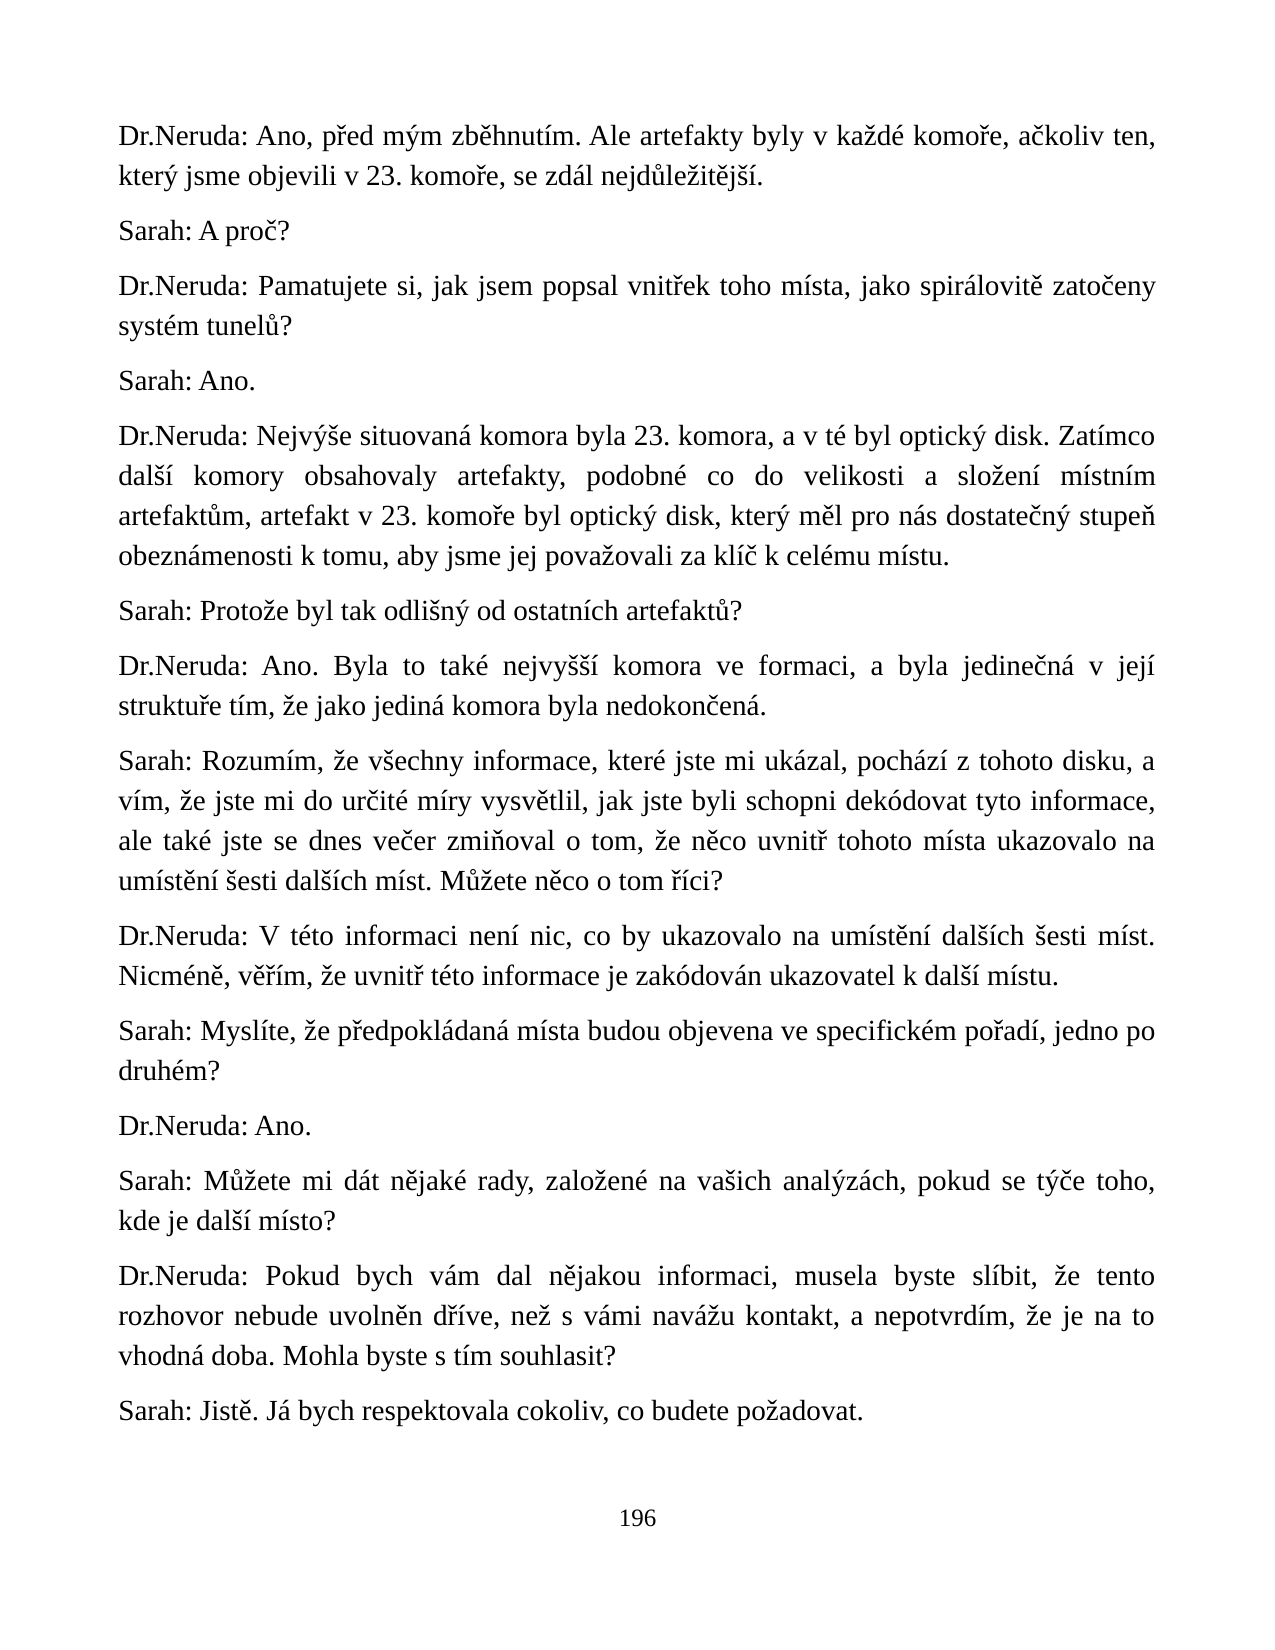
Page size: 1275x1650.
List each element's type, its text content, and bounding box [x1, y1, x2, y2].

text Sarah: Ano. [118, 363, 1157, 396]
text Sarah: Jistě. Já bych respektovala cokoliv, co budete požadovat. [118, 1393, 1157, 1427]
text Sarah: Myslíte, že předpokládaná místa budou objevena ve specifickém pořadí, jedno po druhém? [118, 1013, 1157, 1087]
text Sarah: Můžete mi dát nějaké rady, založené na vašich analýzách, pokud se týče toho, kde je další místo? [118, 1163, 1157, 1237]
text Dr.Neruda: Ano. Byla to také nejvyšší komora ve formaci, a byla jedinečná v její struktuře tím, že jako jediná komora byla nedokončená. [118, 648, 1157, 722]
text Sarah: A proč? [118, 213, 1157, 247]
text Sarah: Rozumím, že všechny informace, které jste mi ukázal, pochází z tohoto disku, a vím, že jste mi do určité míry vysvětlil, jak jste byli schopni dekódovat tyto informace, ale také jste se dnes večer zmiňoval o tom, že něco uvnitř tohoto místa ukazovalo na umístění šesti dalších míst. Můžete něco o tom říci? [118, 743, 1157, 897]
text Dr.Neruda: V této informaci není nic, co by ukazovalo na umístění dalších šesti míst. Nicméně, věřím, že uvnitř této informace je zakódován ukazovatel k další místu. [118, 918, 1157, 992]
text Dr.Neruda: Nejvýše situovaná komora byla 23. komora, a v té byl optický disk. Zatímco další komory obsahovaly artefakty, podobné co do velikosti a složení místním artefaktům, artefakt v 23. komoře byl optický disk, který měl pro nás dostatečný stupeň obeznámenosti k tomu, aby jsme jej považovali za klíč k celému místu. [118, 418, 1157, 572]
text Sarah: Protože byl tak odlišný od ostatních artefaktů? [118, 593, 1157, 627]
text Dr.Neruda: Pamatujete si, jak jsem popsal vnitřek toho místa, jako spirálovitě zatočeny systém tunelů? [118, 268, 1157, 342]
text Dr.Neruda: Pokud bych vám dal nějakou informaci, musela byste slíbit, že tento rozhovor nebude uvolněn dříve, než s vámi navážu kontakt, a nepotvrdím, že je na to vhodná doba. Mohla byste s tím souhlasit? [118, 1258, 1157, 1372]
text Dr.Neruda: Ano. [118, 1108, 1157, 1142]
text Dr.Neruda: Ano, před mým zběhnutím. Ale artefakty byly v každé komoře, ačkoliv ten, který jsme objevili v 23. komoře, se zdál nejdůležitější. [118, 118, 1157, 192]
